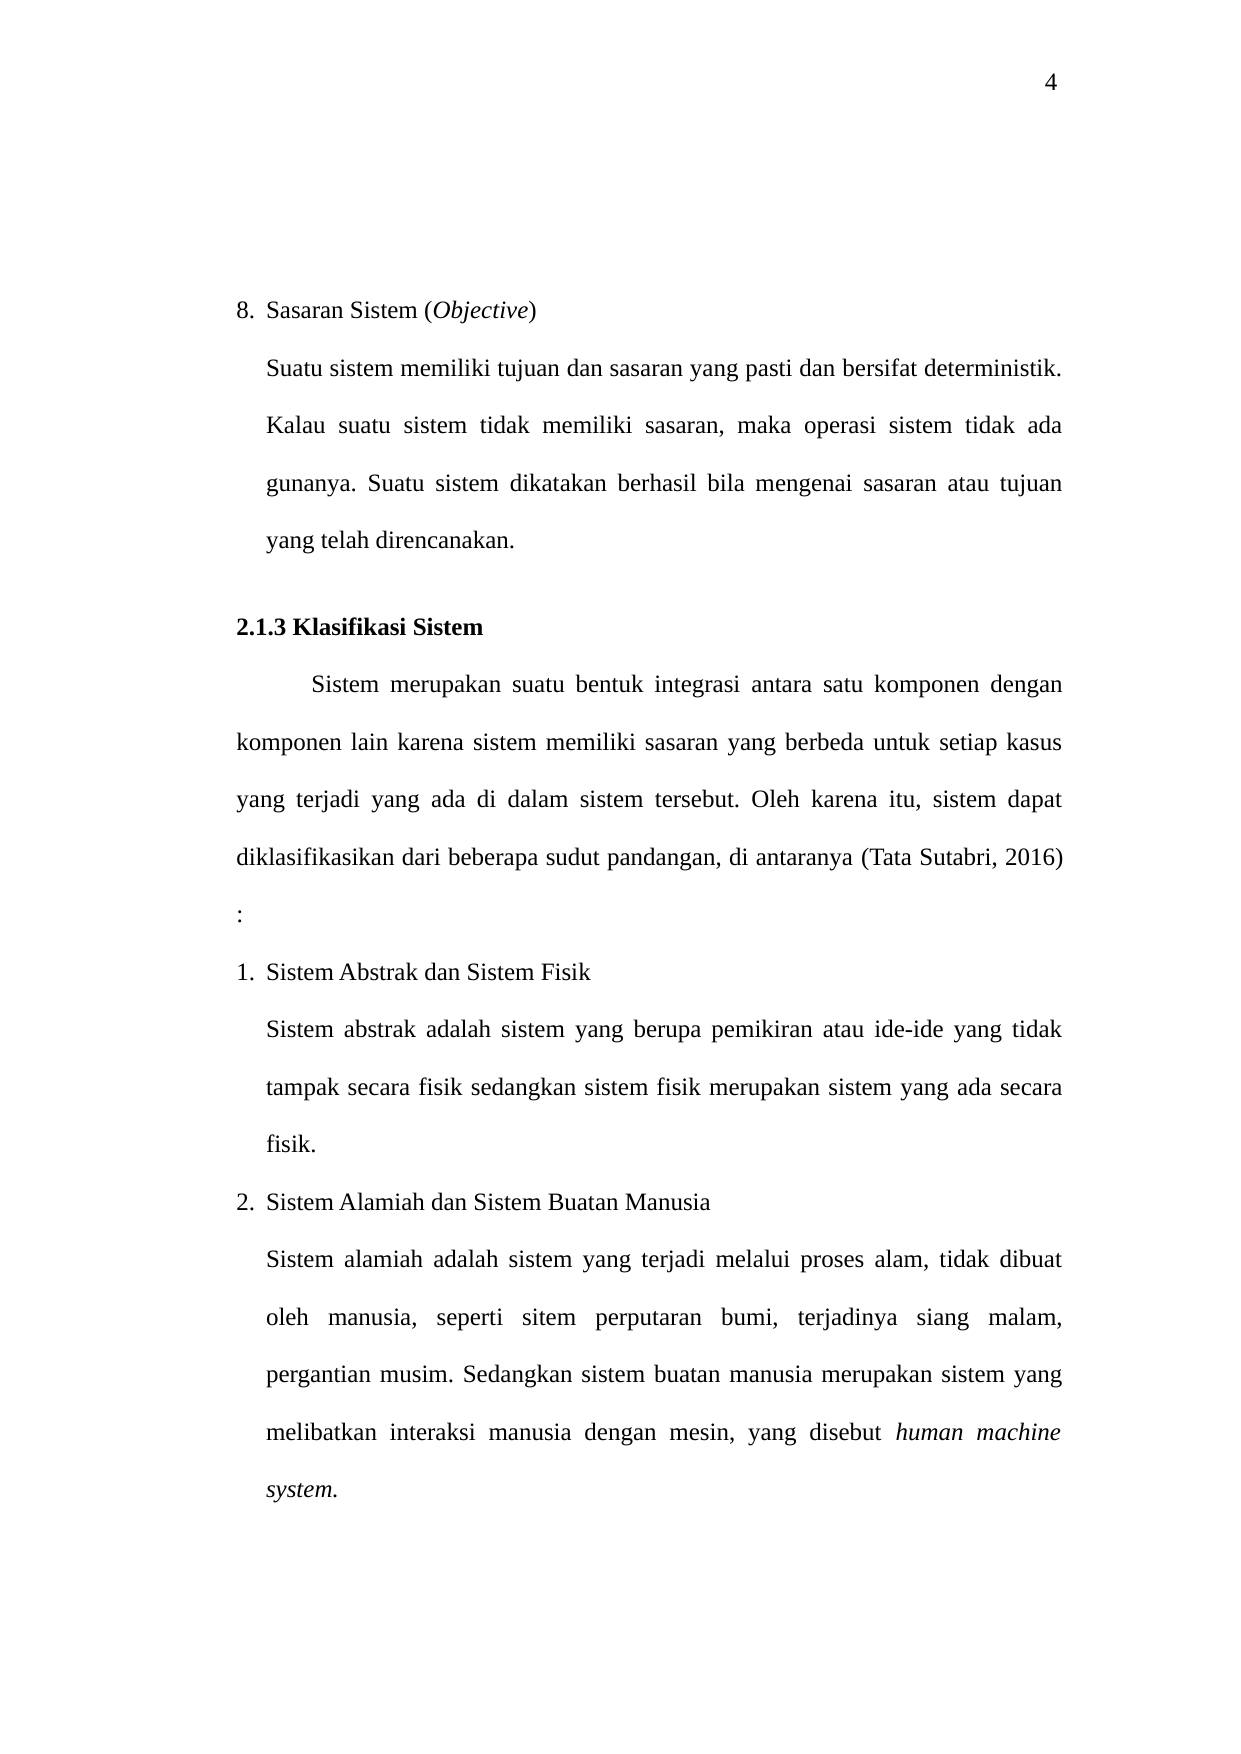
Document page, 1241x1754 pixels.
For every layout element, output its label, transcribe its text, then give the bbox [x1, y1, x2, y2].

text Sistem merupakan suatu bentuk integrasi antara satu komponen dengan komponen lain karena sistem memiliki sasaran yang berbeda untuk setiap kasus yang terjadi yang ada di dalam sistem tersebut. Oleh karena itu, sistem dapat diklasifikasikan dari beberapa sudut pandangan, di antaranya (Tata Sutabri, 2016) : [236, 669, 1063, 928]
subtitle 2.1.3 Klasifikasi Sistem [236, 612, 1063, 640]
list Sistem abstrak adalah sistem yang berupa pemikiran atau ide-ide yang tidak tampak secara fisik sedangkan sistem fisik merupakan sistem yang ada secara fisik. [236, 1014, 1063, 1158]
list Sasaran Sistem (Objective) [236, 295, 1063, 324]
list Sistem Alamiah dan Sistem Buatan Manusia [236, 1187, 1063, 1215]
list Sistem alamiah adalah sistem yang terjadi melalui proses alam, tidak dibuat oleh manusia, seperti sitem perputaran bumi, terjadinya siang malam, pergantian musim. Sedangkan sistem buatan manusia merupakan sistem yang melibatkan interaksi manusia dengan mesin, yang disebut human machine system. [236, 1244, 1063, 1503]
list Suatu sistem memiliki tujuan dan sasaran yang pasti dan bersifat deterministik. Kalau suatu sistem tidak memiliki sasaran, maka operasi sistem tidak ada gunanya. Suatu sistem dikatakan berhasil bila mengenai sasaran atau tujuan yang telah direncanakan. [236, 353, 1063, 554]
list Sistem Abstrak dan Sistem Fisik [236, 957, 1063, 985]
